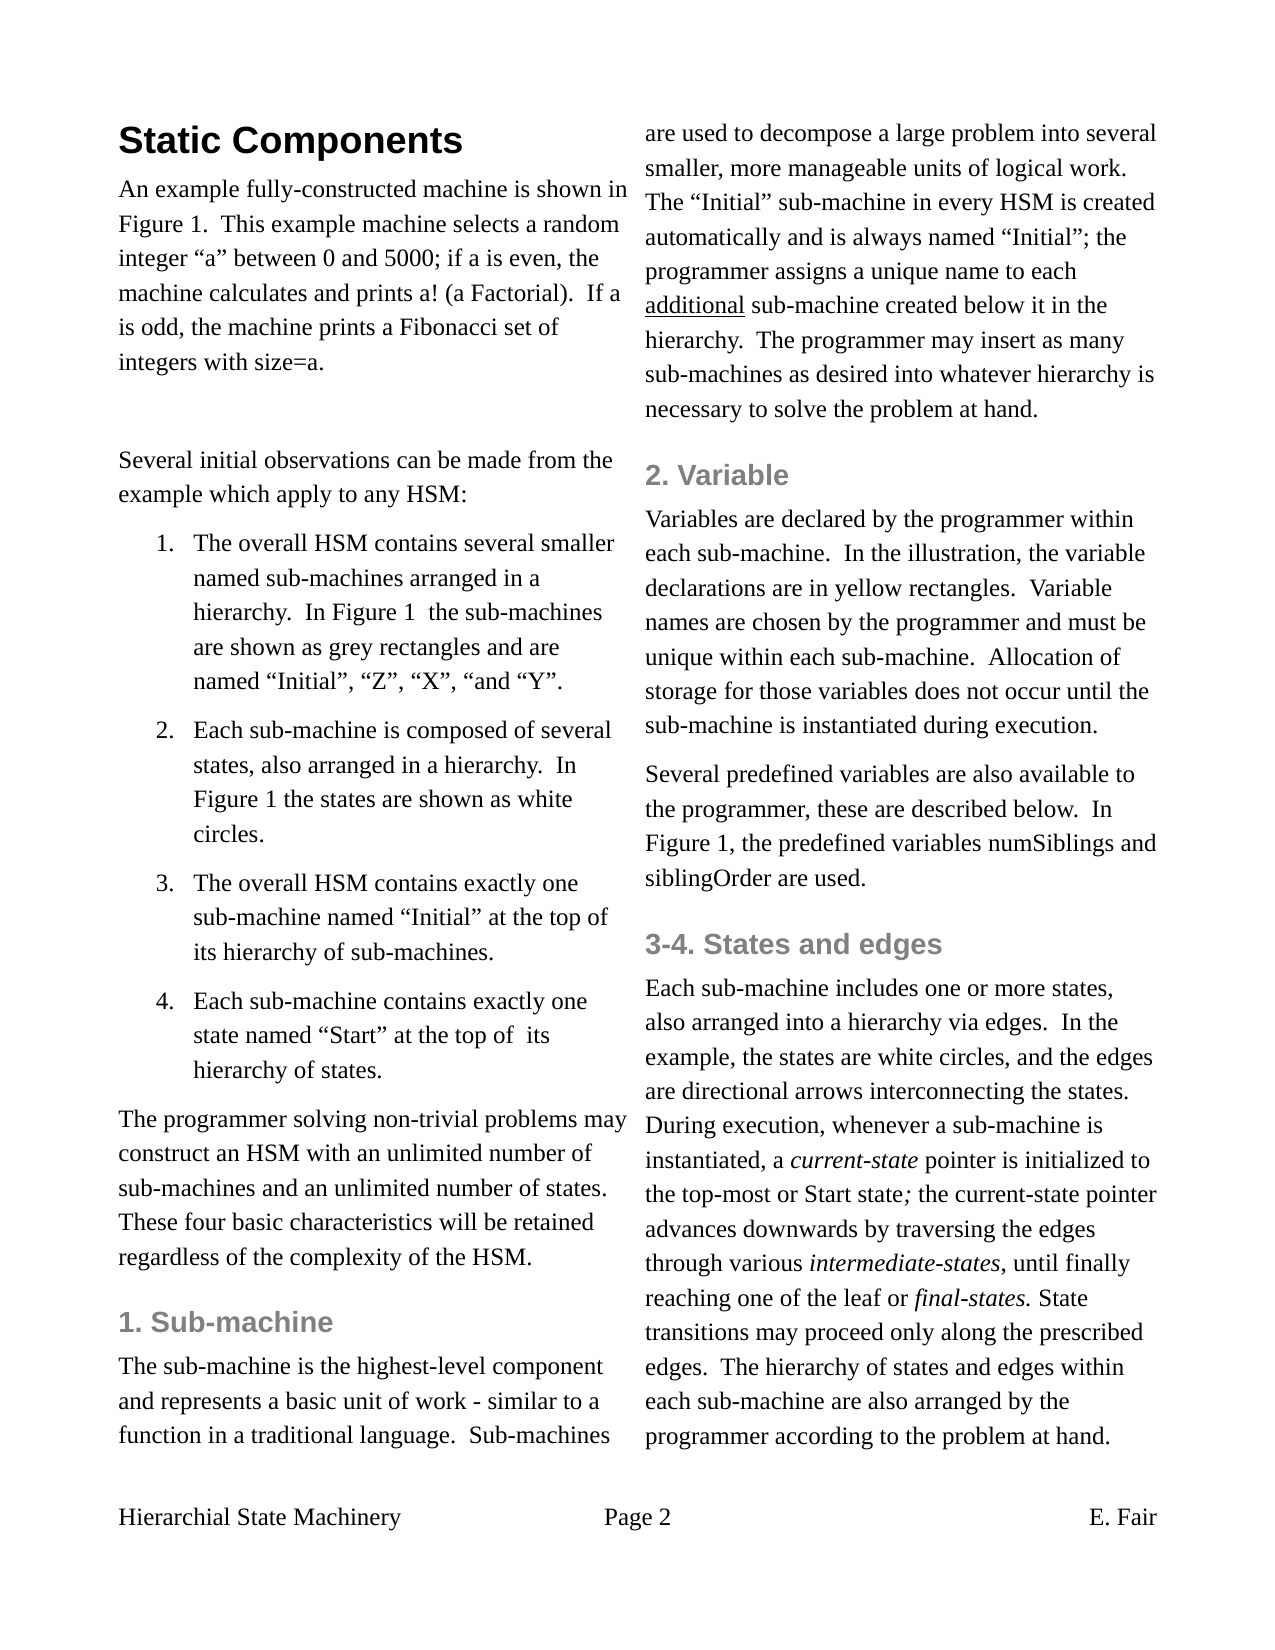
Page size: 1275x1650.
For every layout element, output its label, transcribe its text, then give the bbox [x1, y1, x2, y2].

subtitle 2. Variable [645, 458, 1157, 491]
list The overall HSM contains exactly one sub-machine named “Initial” at the top of its hierarchy of sub-machines. [156, 868, 630, 966]
text The programmer solving non-trivial problems may construct an HSM with an unlimited number of sub-machines and an unlimited number of states. These four basic characteristics will be retained regardless of the complexity of the HSM. [118, 1104, 630, 1271]
list The overall HSM contains several smaller named sub-machines arranged in a hierarchy. In Figure 1 the sub-machines are shown as grey rectangles and are named “Initial”, “Z”, “X”, “and “Y”. [156, 528, 630, 695]
text Each sub-machine includes one or more states, also arranged into a hierarchy via edges. In the example, the states are white circles, and the edges are directional arrows interconnecting the states. During execution, whenever a sub-machine is instantiated, a current-state pointer is initialized to the top-most or Start state; the current-state pointer advances downwards by traversing the edges through various intermediate-states, until finally reaching one of the leaf or final-states. State transitions may proceed only along the prescribed edges. The hierarchy of states and edges within each sub-machine are also arranged by the programmer according to the problem at hand. [645, 973, 1157, 1450]
text Variables are declared by the programmer within each sub-machine. In the illustration, the variable declarations are in yellow rectangles. Variable names are chosen by the programmer and must be unique within each sub-machine. Allocation of storage for those variables does not occur until the sub-machine is instantiated during execution. [645, 504, 1157, 739]
subtitle 1. Sub-machine [118, 1305, 630, 1339]
subtitle 3-4. States and edges [645, 927, 1157, 960]
text An example fully-constructed machine is shown in Figure 1. This example machine selects a random integer “a” between 0 and 5000; if a is even, the machine calculates and prints a! (a Factorial). If a is odd, the machine prints a Fibonacci set of integers with size=a. [118, 174, 630, 375]
list Each sub-machine is composed of several states, also arranged in a hierarchy. In Figure 1 the states are shown as white circles. [156, 715, 630, 847]
text The sub-machine is the highest-level component and represents a basic unit of work - similar to a function in a traditional language. Sub-machines [118, 1351, 630, 1449]
text are used to decompose a large problem into several smaller, more manageable units of logical work. The “Initial” sub-machine in every HSM is created automatically and is always named “Initial”; the programmer assigns a unique name to each additional sub-machine created below it in the hierarchy. The programmer may insert as many sub-machines as desired into whatever hierarchy is necessary to solve the problem at hand. [645, 118, 1157, 423]
text Several predefined variables are also available to the programmer, these are described below. In Figure 1, the predefined variables numSiblings and siblingOrder are used. [645, 759, 1157, 892]
list Each sub-machine contains exactly one state named “Start” at the top of its hierarchy of states. [156, 986, 630, 1083]
subtitle Static Components [118, 118, 630, 162]
text Several initial observations can be made from the example which apply to any HSM: [118, 445, 630, 508]
